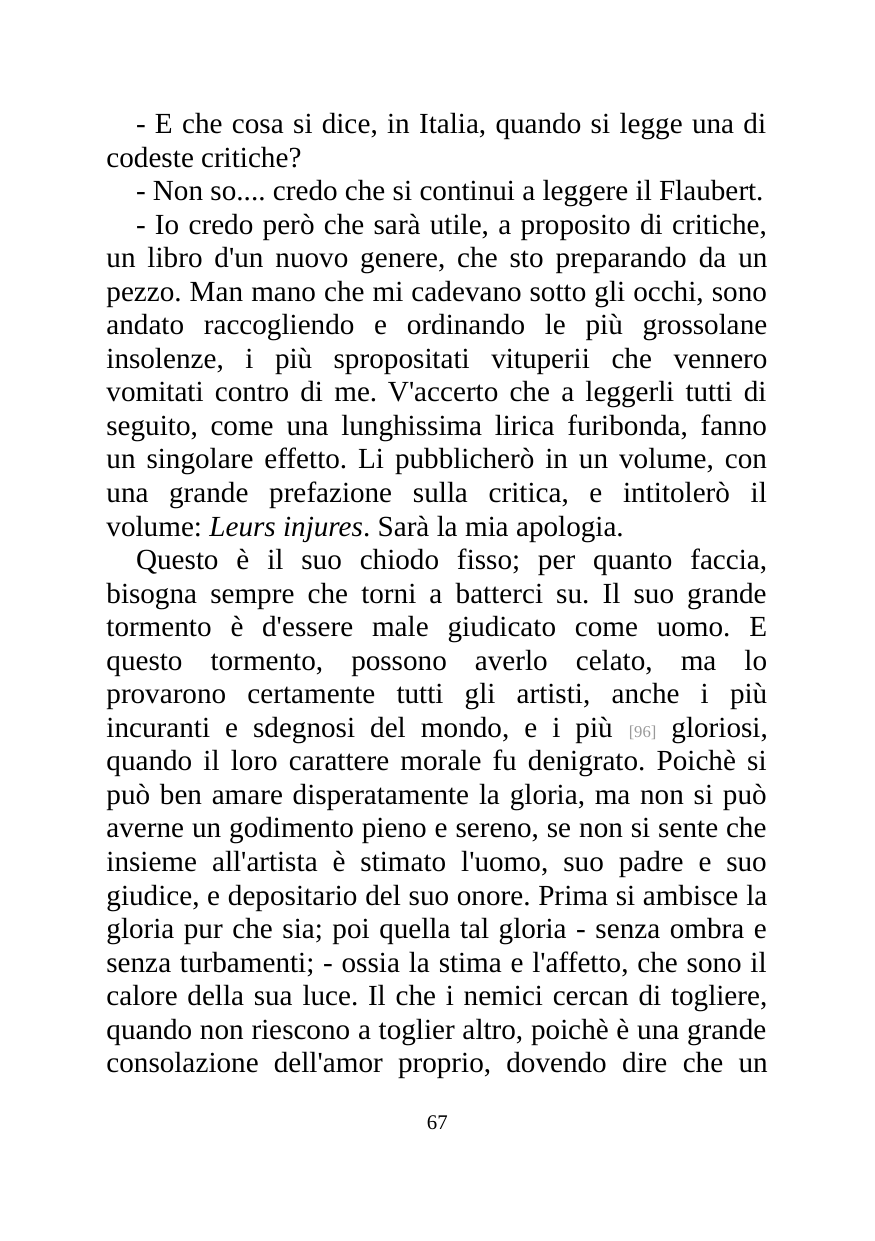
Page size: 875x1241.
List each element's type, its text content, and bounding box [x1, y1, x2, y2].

text - E che cosa si dice, in Italia, quando si legge una di codeste critiche? [106, 106, 768, 173]
text - Io credo però che sarà utile, a proposito di critiche, un libro d'un nuovo genere, che sto preparando da un pezzo. Man mano che mi cadevano sotto gli occhi, sono andato raccogliendo e ordinando le più grossolane insolenze, i più spropositati vituperii che vennero vomitati contro di me. V'accerto che a leggerli tutti di seguito, come una lunghissima lirica furibonda, fanno un singolare effetto. Li pubblicherò in un volume, con una grande prefazione sulla critica, e intitolerò il volume: Leurs injures. Sarà la mia apologia. [106, 207, 768, 542]
text - Non so.... credo che si continui a leggere il Flaubert. [106, 173, 768, 207]
text Questo è il suo chiodo fisso; per quanto faccia, bisogna sempre che torni a batterci su. Il suo grande tormento è d'essere male giudicato come uomo. E questo tormento, possono averlo celato, ma lo provarono certamente tutti gli artisti, anche i più incuranti e sdegnosi del mondo, e i più [96] gloriosi, quando il loro carattere morale fu denigrato. Poichè si può ben amare disperatamente la gloria, ma non si può averne un godimento pieno e sereno, se non si sente che insieme all'artista è stimato l'uomo, suo padre e suo giudice, e depositario del suo onore. Prima si ambisce la gloria pur che sia; poi quella tal gloria - senza ombra e senza turbamenti; - ossia la stima e l'affetto, che sono il calore della sua luce. Il che i nemici cercan di togliere, quando non riescono a toglier altro, poichè è una grande consolazione dell'amor proprio, dovendo dire che un [106, 542, 768, 1079]
